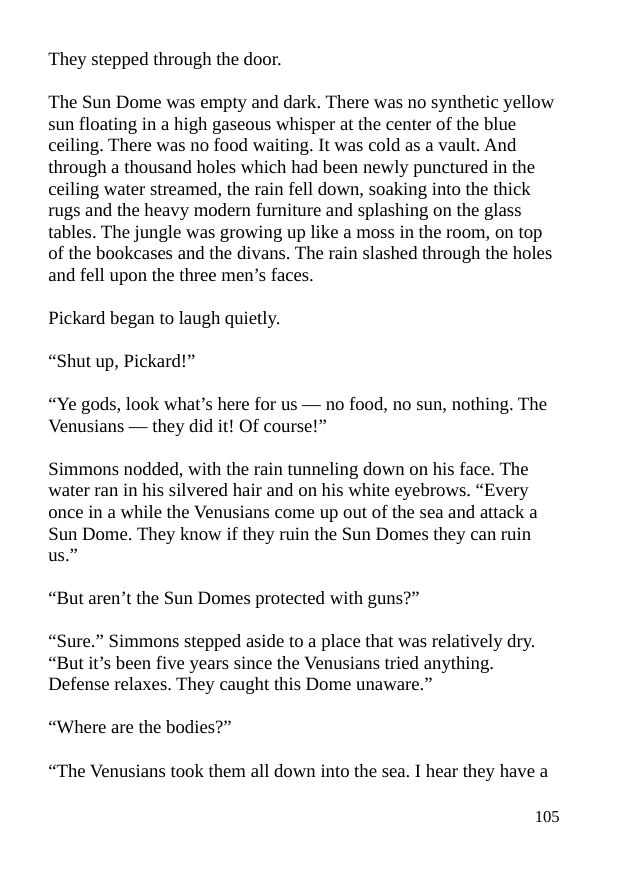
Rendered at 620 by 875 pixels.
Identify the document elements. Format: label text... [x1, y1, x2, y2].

text They stepped through the door. The Sun Dome was empty and dark. There was no synthetic yellow sun floating in a high gaseous whisper at the center of the blue ceiling. There was no food waiting. It was cold as a vault. And through a thousand holes which had been newly punctured in the ceiling water streamed, the rain fell down, soaking into the thick rugs and the heavy modern furniture and splashing on the glass tables. The jungle was growing up like a moss in the room, on top of the bookcases and the divans. The rain slashed through the holes and fell upon the three men’s faces. Pickard began to laugh quietly. “Shut up, Pickard!” “Ye gods, look what’s here for us — no food, no sun, nothing. The Venusians — they did it! Of course!” Simmons nodded, with the rain tunneling down on his face. The water ran in his silvered hair and on his white eyebrows. “Every once in a while the Venusians come up out of the sea and attack a Sun Dome. They know if they ruin the Sun Domes they can ruin us.” “But aren’t the Sun Domes protected with guns?” “Sure.” Simmons stepped aside to a place that was relatively dry. “But it’s been five years since the Venusians tried anything. Defense relaxes. They caught this Dome unaware.” “Where are the bodies?” “The Venusians took them all down into the sea. I hear they have a [48, 48, 559, 781]
